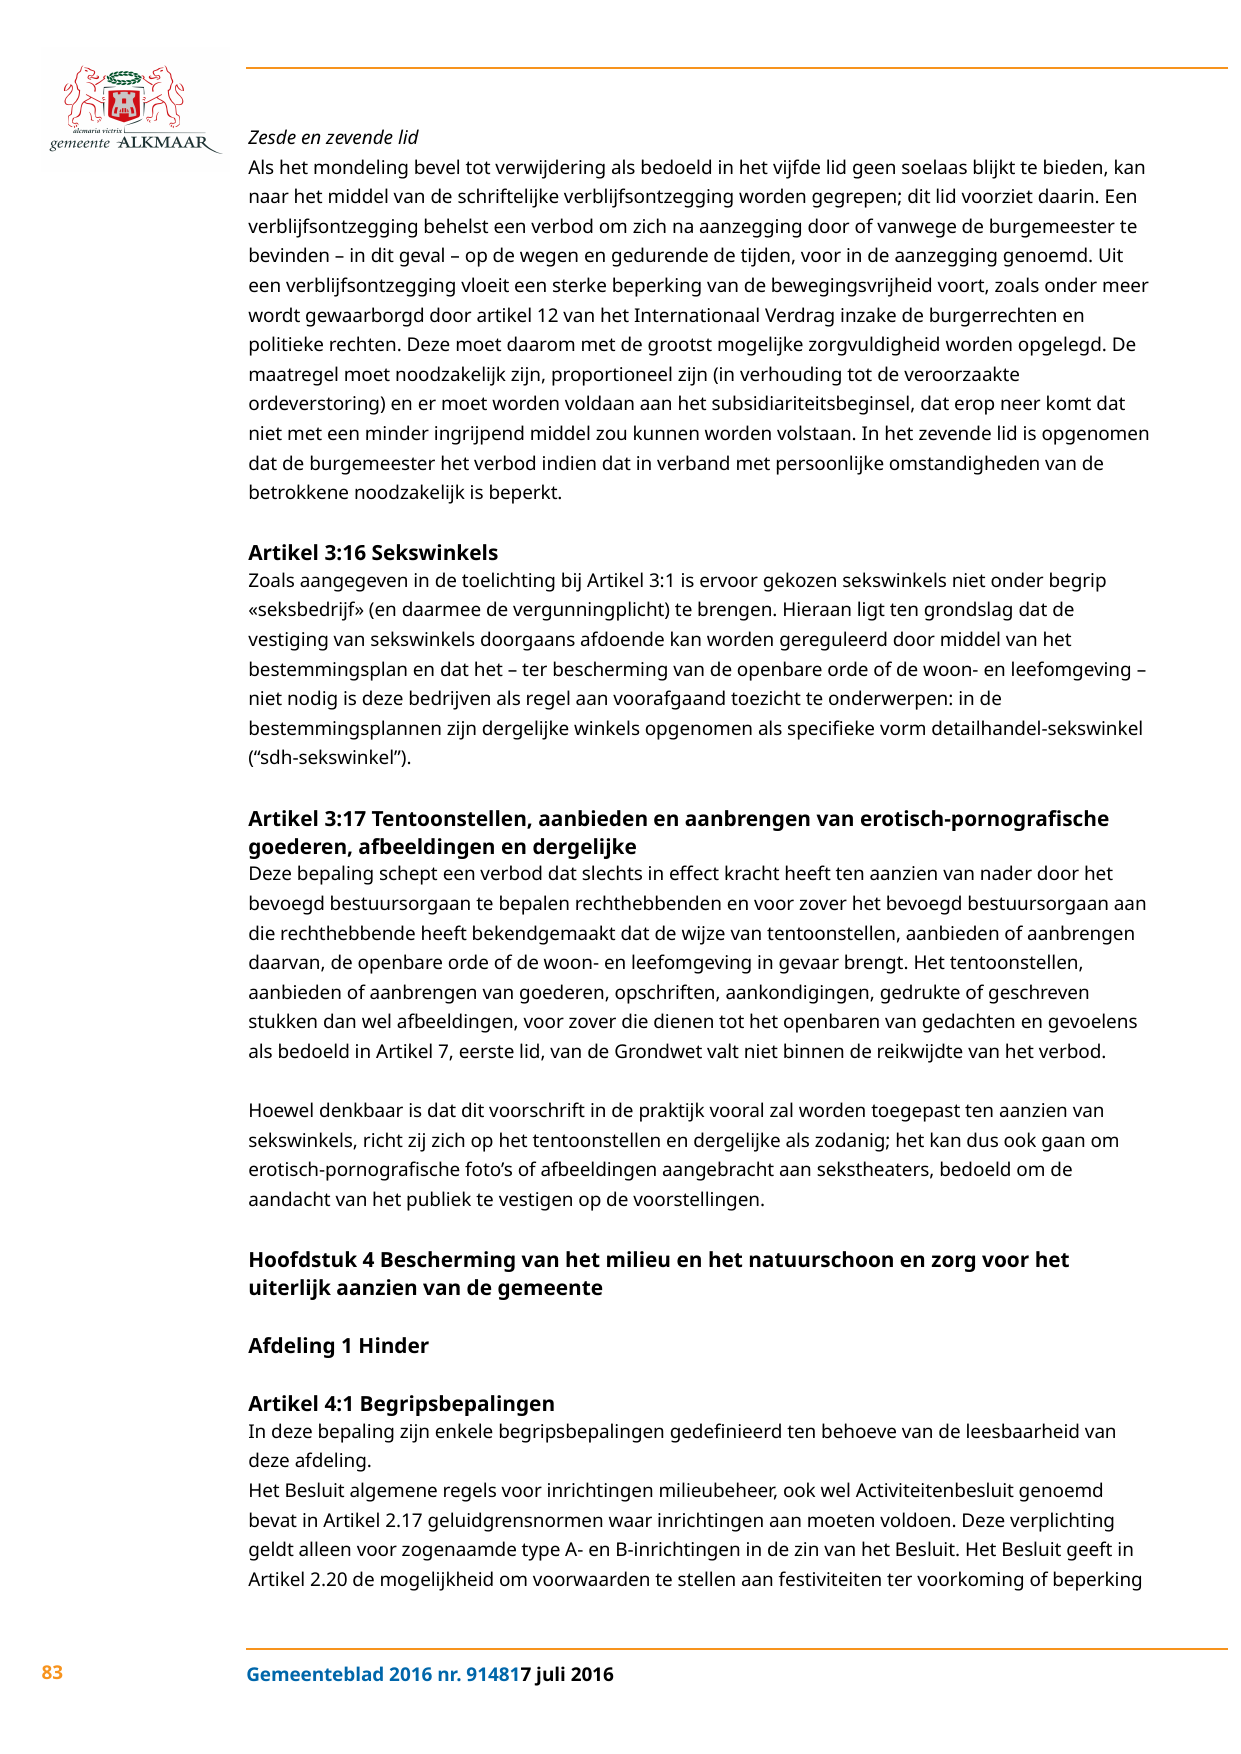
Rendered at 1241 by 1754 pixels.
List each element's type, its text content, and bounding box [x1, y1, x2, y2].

text Artikel 4:1 Begripsbepalingen [248, 1389, 1152, 1418]
picture [41, 47, 231, 172]
text Zesde en zevende lid [248, 124, 1152, 150]
text Als het mondeling bevel tot verwijdering als bedoeld in het vijfde lid geen soelaas blijkt te bieden, kan naar het middel van de schriftelijke verblijfsontzegging worden gegrepen; dit lid voorziet daarin. Een verblijfsontzegging behelst een verbod om zich na aanzegging door of vanwege de burgemeester te bevinden – in dit geval – op de wegen en gedurende de tijden, voor in de aanzegging genoemd. Uit een verblijfsontzegging vloeit een sterke beperking van de bewegingsvrijheid voort, zoals onder meer wordt gewaarborgd door artikel 12 van het Internationaal Verdrag inzake de burgerrechten en politieke rechten. Deze moet daarom met de grootst mogelijke zorgvuldigheid worden opgelegd. De maatregel moet noodzakelijk zijn, proportioneel zijn (in verhouding tot de veroorzaakte ordeverstoring) en er moet worden voldaan aan het subsidiariteitsbeginsel, dat erop neer komt dat niet met een minder ingrijpend middel zou kunnen worden volstaan. In het zevende lid is opgenomen dat de burgemeester het verbod indien dat in verband met persoonlijke omstandigheden van de betrokkene noodzakelijk is beperkt. [248, 154, 1152, 505]
text Zoals aangegeven in de toelichting bij Artikel 3:1 is ervoor gekozen sekswinkels niet onder begrip «seksbedrijf» (en daarmee de vergunningplicht) te brengen. Hieraan ligt ten grondslag dat de vestiging van sekswinkels doorgaans afdoende kan worden gereguleerd door middel van het bestemmingsplan en dat het – ter bescherming van de openbare orde of de woon- en leefomgeving – niet nodig is deze bedrijven als regel aan voorafgaand toezicht te onderwerpen: in de bestemmingsplannen zijn dergelijke winkels opgenomen als specifieke vorm detailhandel-sekswinkel (“sdh-sekswinkel”). [248, 567, 1152, 770]
text Afdeling 1 Hinder [248, 1332, 1152, 1360]
text Hoofdstuk 4 Bescherming van het milieu en het natuurschoon en zorg voor het uiterlijk aanzien van de gemeente [248, 1245, 1152, 1302]
text Het Besluit algemene regels voor inrichtingen milieubeheer, ook wel Activiteitenbesluit genoemd bevat in Artikel 2.17 geluidgrensnormen waar inrichtingen aan moeten voldoen. Deze verplichting geldt alleen voor zogenaamde type A- en B-inrichtingen in de zin van het Besluit. Het Besluit geeft in Artikel 2.20 de mogelijkheid om voorwaarden te stellen aan festiviteiten ter voorkoming of beperking [248, 1477, 1152, 1592]
text Artikel 3:17 Tentoonstellen, aanbieden en aanbrengen van erotisch-pornografische goederen, afbeeldingen en dergelijke [248, 804, 1152, 861]
text Deze bepaling schept een verbod dat slechts in effect kracht heeft ten aanzien van nader door het bevoegd bestuursorgaan te bepalen rechthebbenden en voor zover het bevoegd bestuursorgaan aan die rechthebbende heeft bekendgemaakt dat de wijze van tentoonstellen, aanbieden of aanbrengen daarvan, de openbare orde of de woon- en leefomgeving in gevaar brengt. Het tentoonstellen, aanbieden of aanbrengen van goederen, opschriften, aankondigingen, gedrukte of geschreven stukken dan wel afbeeldingen, voor zover die dienen tot het openbaren van gedachten en gevoelens als bedoeld in Artikel 7, eerste lid, van de Grondwet valt niet binnen de reikwijdte van het verbod. [248, 861, 1152, 1064]
text Hoewel denkbaar is dat dit voorschrift in de praktijk vooral zal worden toegepast ten aanzien van sekswinkels, richt zij zich op het tentoonstellen en dergelijke als zodanig; het kan dus ook gaan om erotisch-pornografische foto’s of afbeeldingen aangebracht aan sekstheaters, bedoeld om de aandacht van het publiek te vestigen op de voorstellingen. [248, 1097, 1152, 1212]
text In deze bepaling zijn enkele begripsbepalingen gedefinieerd ten behoeve van de leesbaarheid van deze afdeling. [248, 1418, 1152, 1473]
text Artikel 3:16 Sekswinkels [248, 538, 1152, 567]
